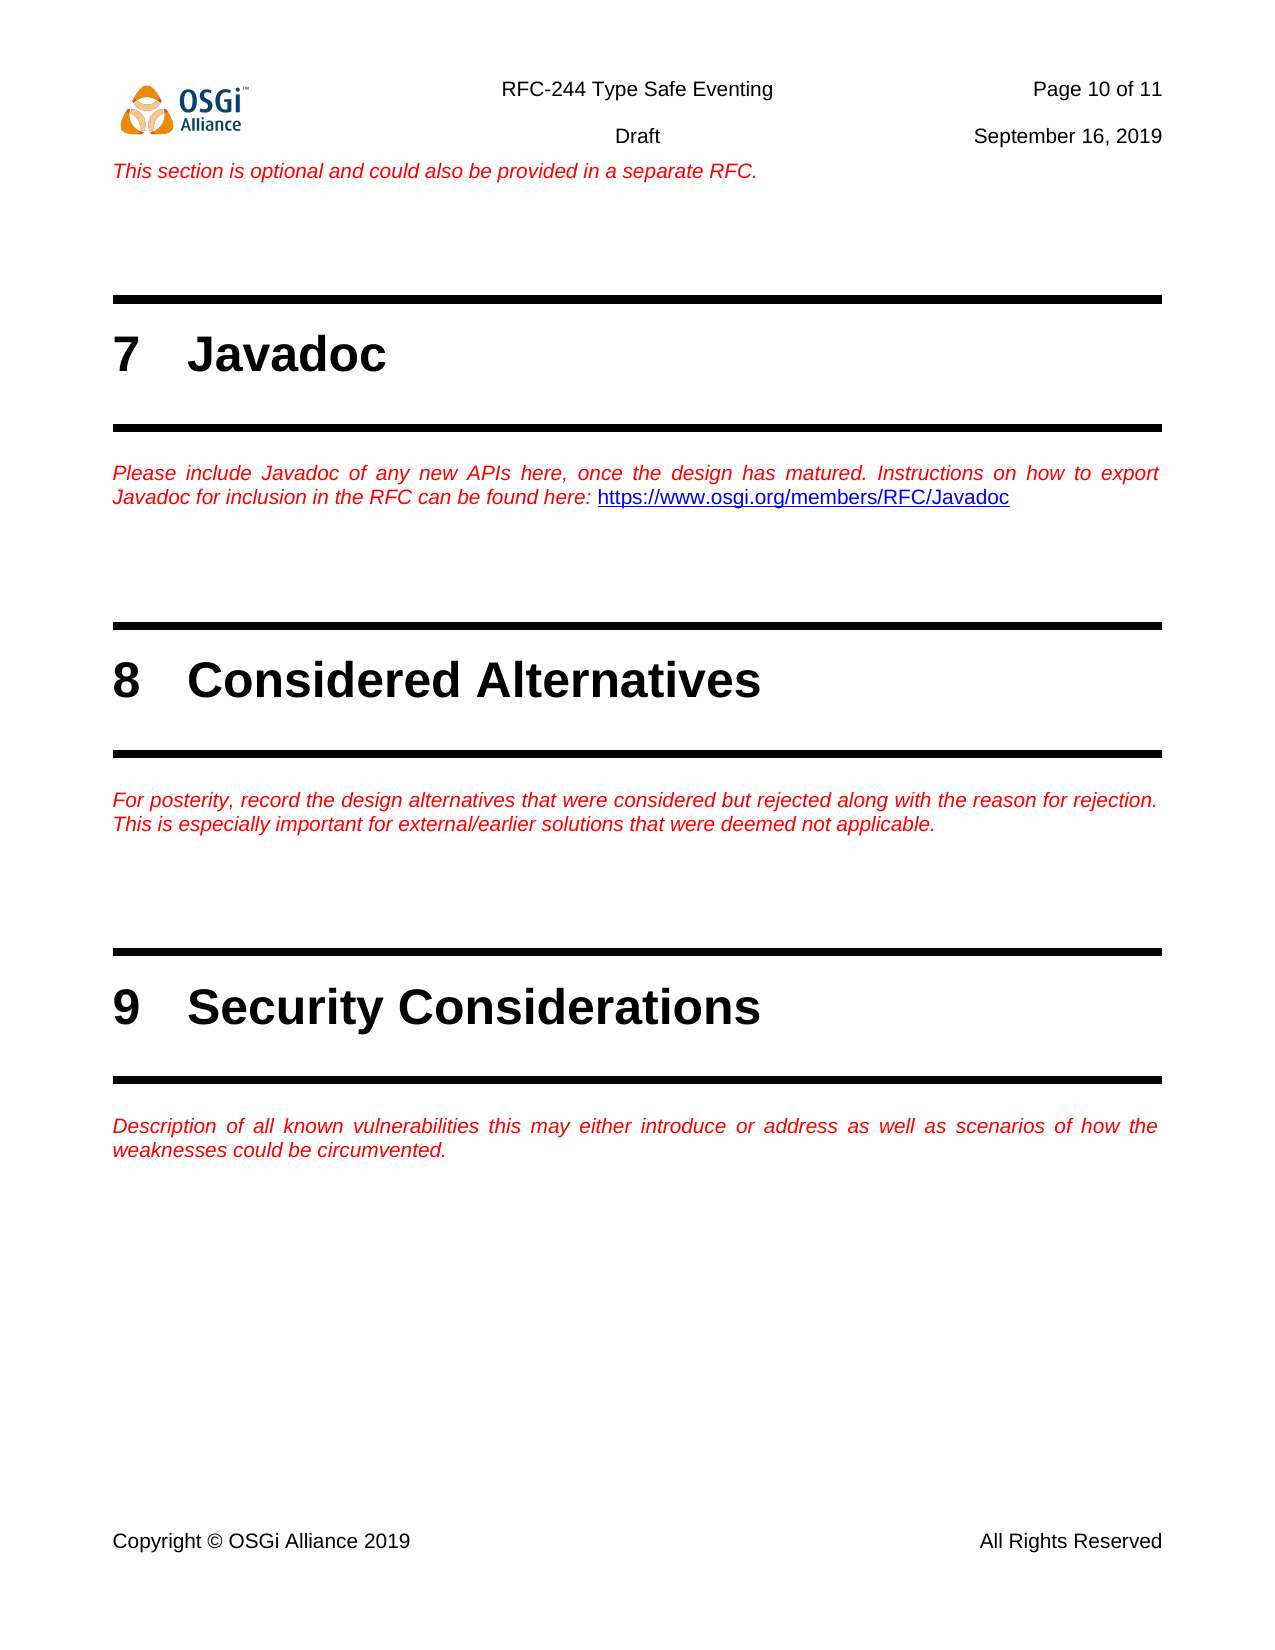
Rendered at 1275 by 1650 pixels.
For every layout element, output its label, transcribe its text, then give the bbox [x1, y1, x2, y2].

subtitle Security Considerations [112, 949, 1162, 1084]
text This section is optional and could also be provided in a separate RFC. [112, 159, 1162, 183]
text Please include Javadoc of any new APIs here, once the design has matured. Instructions on how to export Javadoc for inclusion in the RFC can be found here: https://www.osgi.org/members/RFC/Javadoc [112, 461, 1162, 509]
subtitle Javadoc [112, 296, 1162, 432]
text For posterity, record the design alternatives that were considered but rejected along with the reason for rejection. This is especially important for external/earlier solutions that were deemed not applicable. [112, 787, 1162, 835]
subtitle Considered Alternatives [112, 623, 1162, 758]
picture [113, 78, 257, 142]
text Description of all known vulnerabilities this may either introduce or address as well as scenarios of how the weaknesses could be circumvented. [112, 1114, 1162, 1162]
